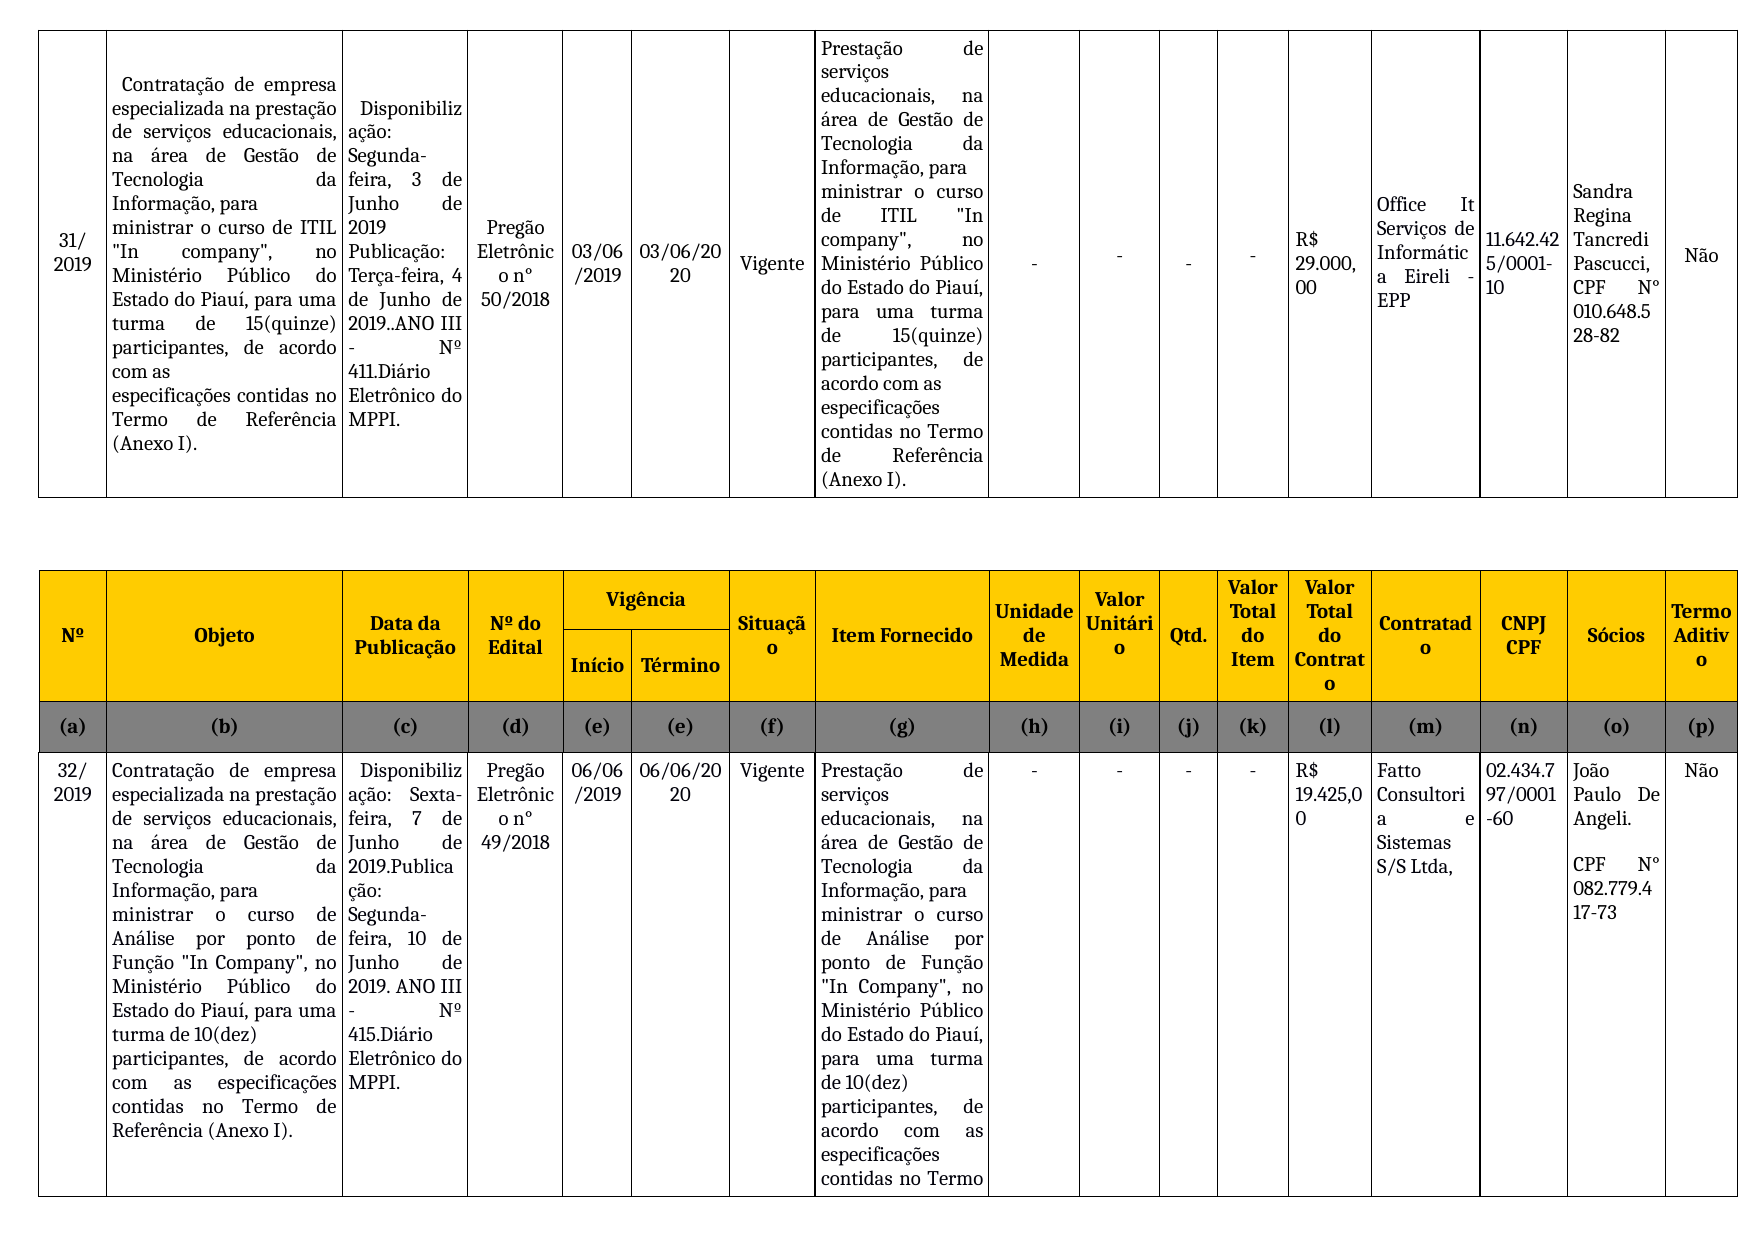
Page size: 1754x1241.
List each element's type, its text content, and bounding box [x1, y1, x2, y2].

table_cell 03/06/2020 [632, 31, 729, 497]
table_header Termo Aditivo [1666, 571, 1737, 701]
table_cell Pregão Eletrônico n° 50/2018 [468, 31, 562, 497]
table_header Valor Total do Contrato [1289, 571, 1371, 701]
table_header Contratado [1372, 571, 1480, 701]
table_cell 11.642.425/0001-10 [1481, 31, 1567, 497]
table_cell 02.434.797/0001-60 [1481, 753, 1567, 1196]
table_cell - [989, 753, 1079, 1196]
table_header Objeto [107, 571, 342, 701]
table_cell Prestação de serviços educacionais, na área de Gestão de Tecnologia da Informação, para ministrar o curso de ITIL "In company", no Ministério Público do Estado do Piauí, para uma turma de 15(quinze) participantes, de acordo com as especificações contidas no Termo de Referência (Anexo I). [816, 31, 988, 497]
table_cell (f) [730, 702, 815, 752]
table_cell 06/06/2020 [632, 753, 729, 1196]
table_cell Não [1666, 753, 1737, 1196]
table_header Valor Total do Item [1218, 571, 1288, 701]
table_header Item Fornecido [816, 571, 989, 701]
table_cell Fatto Consultoria e Sistemas S/S Ltda, [1372, 753, 1479, 1196]
table_header Situação [730, 571, 815, 701]
table_cell Office It Serviços de Informática Eireli - EPP [1372, 31, 1479, 497]
table_header Unidade de Medida [990, 571, 1079, 701]
table_cell (h) [990, 702, 1079, 752]
table_cell (j) [1160, 702, 1217, 752]
table_cell Prestação de serviços educacionais, na área de Gestão de Tecnologia da Informação, para ministrar o curso de Análise por ponto de Função "In Company", no Ministério Público do Estado do Piauí, para uma turma de 10(dez) participantes, de acordo com as especificações contidas no Termo [816, 753, 988, 1196]
table_cell - [1080, 753, 1159, 1196]
table_cell - [1160, 753, 1217, 1196]
table_header Valor Unitário [1080, 571, 1159, 701]
table_cell (e) [564, 702, 631, 752]
table_cell Não [1666, 31, 1737, 497]
table_cell (o) [1568, 702, 1665, 752]
table_cell (l) [1289, 702, 1371, 752]
table_cell Vigente [730, 753, 814, 1196]
table_cell (n) [1481, 702, 1567, 752]
table_cell Pregão Eletrônico n° 49/2018 [468, 753, 562, 1196]
table_cell Início [564, 630, 631, 701]
table_cell R$ 29.000,00 [1289, 31, 1371, 497]
table_header Qtd. [1160, 571, 1217, 701]
table_header Nº [40, 571, 106, 701]
table_cell (g) [816, 702, 989, 752]
table_cell - [1160, 31, 1217, 497]
table_cell 32/ 2019 [39, 753, 106, 1196]
table_cell (a) [40, 702, 106, 752]
table_cell R$ 19.425,00 [1289, 753, 1371, 1196]
table_header Nº do Edital [469, 571, 563, 701]
table_cell Contratação de empresa especializada na prestação de serviços educacionais, na área de Gestão de Tecnologia da Informação, para ministrar o curso de Análise por ponto de Função "In Company", no Ministério Público do Estado do Piauí, para uma turma de 10(dez) participantes, de acordo com as especificações contidas no Termo de Referência (Anexo I). [107, 753, 342, 1196]
table_cell Disponibilização: Sexta-feira, 7 de Junho de 2019.Publicação: Segunda-feira, 10 de Junho de 2019. ANO III - Nº 415.Diário Eletrônico do MPPI. [343, 753, 467, 1196]
table_cell Contratação de empresa especializada na prestação de serviços educacionais, na área de Gestão de Tecnologia da Informação, para ministrar o curso de ITIL "In company", no Ministério Público do Estado do Piauí, para uma turma de 15(quinze) participantes, de acordo com as especificações contidas no Termo de Referência (Anexo I). [107, 31, 342, 497]
table_cell (m) [1372, 702, 1480, 752]
table_cell 31/ 2019 [39, 31, 106, 497]
table_cell João Paulo De Angeli. CPF N° 082.779.417-73 [1568, 753, 1665, 1196]
table_header Vigência [564, 571, 729, 629]
table_cell - [989, 31, 1079, 497]
table_cell Sandra Regina Tancredi Pascucci, CPF N° 010.648.528-82 [1568, 31, 1665, 497]
table_header Data da Publicação [343, 571, 468, 701]
table_cell Término [632, 630, 729, 701]
table_cell (c) [343, 702, 468, 752]
table_cell - [1080, 31, 1159, 497]
table_cell (b) [107, 702, 342, 752]
table_cell - [1218, 31, 1288, 497]
table_cell Disponibilização: Segunda-feira, 3 de Junho de 2019 Publicação: Terça-feira, 4 de Junho de 2019..ANO III - Nº 411.Diário Eletrônico do MPPI. [343, 31, 467, 497]
table_cell (d) [469, 702, 563, 752]
table_cell (p) [1666, 702, 1737, 752]
table_header Sócios [1568, 571, 1665, 701]
table_cell - [1218, 753, 1288, 1196]
table_header CNPJ CPF [1481, 571, 1567, 701]
table_cell (e) [632, 702, 729, 752]
table_cell 06/06/2019 [563, 753, 631, 1196]
table_cell 03/06/2019 [563, 31, 631, 497]
table_cell Vigente [730, 31, 814, 497]
table_cell (i) [1080, 702, 1159, 752]
table_cell (k) [1218, 702, 1288, 752]
